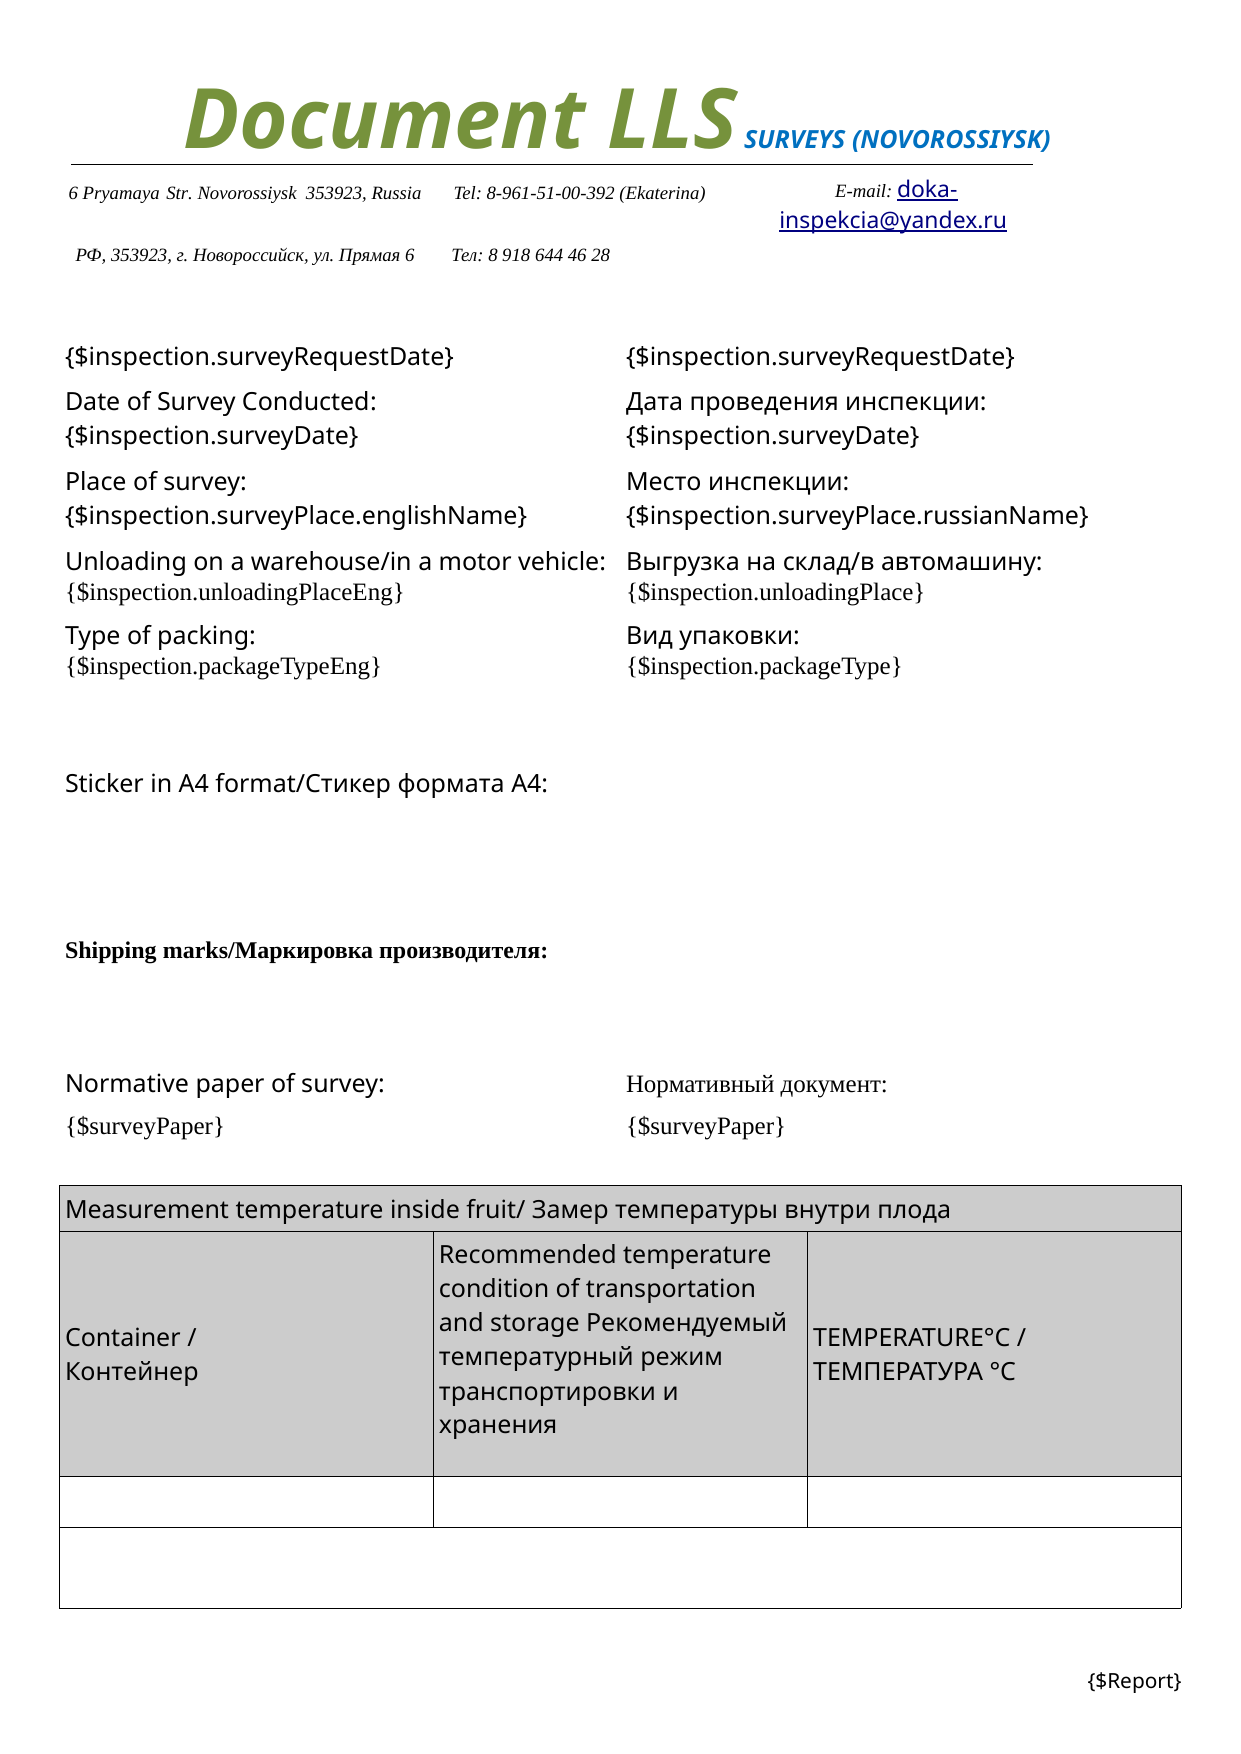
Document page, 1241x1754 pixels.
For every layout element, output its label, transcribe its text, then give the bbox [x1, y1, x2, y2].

table_cell [620, 969, 1181, 1020]
table_cell Date of Survey Conducted: {$inspection.surveyDate} [59, 378, 620, 458]
table_header [60, 1528, 1181, 1567]
table_cell Выгрузка на склад/в автомашину: {$inspection.unloadingPlace} [620, 538, 1181, 612]
table_header Normative paper of survey: [59, 1060, 620, 1106]
table_header Sticker in A4 format/Стикер формата А4: [59, 760, 1181, 805]
table_cell [59, 969, 620, 1020]
table_cell TEMPERATURE°C / ТЕМПЕРАТУРА °C [808, 1232, 1181, 1476]
table_header Shipping marks/Маркировка производителя: [59, 930, 1181, 969]
table_header Measurement temperature inside fruit/ Замер температуры внутри плода [60, 1186, 1181, 1231]
table_header Нормативный документ: [620, 1060, 1181, 1106]
table_cell Recommended temperature condition of transportation and storage Рекомендуемый температурный режим транспортировки и хранения [434, 1232, 807, 1476]
table_cell [808, 1477, 1181, 1527]
table_cell Unloading on a warehouse/in a motor vehicle: {$inspection.unloadingPlaceEng} [59, 538, 620, 612]
table_cell Место инспекции: {$inspection.surveyPlace.russianName} [620, 458, 1181, 537]
table_cell [59, 805, 620, 856]
table_cell {$inspection.surveyRequestDate} [59, 333, 620, 378]
table_cell Place of survey: {$inspection.surveyPlace.englishName} [59, 458, 620, 537]
table_cell [60, 1477, 433, 1527]
table_cell [434, 1477, 807, 1527]
table_cell Дата проведения инспекции: {$inspection.surveyDate} [620, 378, 1181, 458]
table_cell {$surveyPaper} [59, 1106, 620, 1146]
table_cell Container / Контейнер [60, 1232, 433, 1476]
table_cell Вид упаковки: {$inspection.packageType} [620, 612, 1181, 686]
table_cell [60, 1568, 1181, 1608]
table_cell Type of packing: {$inspection.packageTypeEng} [59, 612, 620, 686]
table_cell {$surveyPaper} [620, 1106, 1181, 1146]
table_cell {$inspection.surveyRequestDate} [620, 333, 1181, 378]
table_cell [620, 805, 1181, 856]
